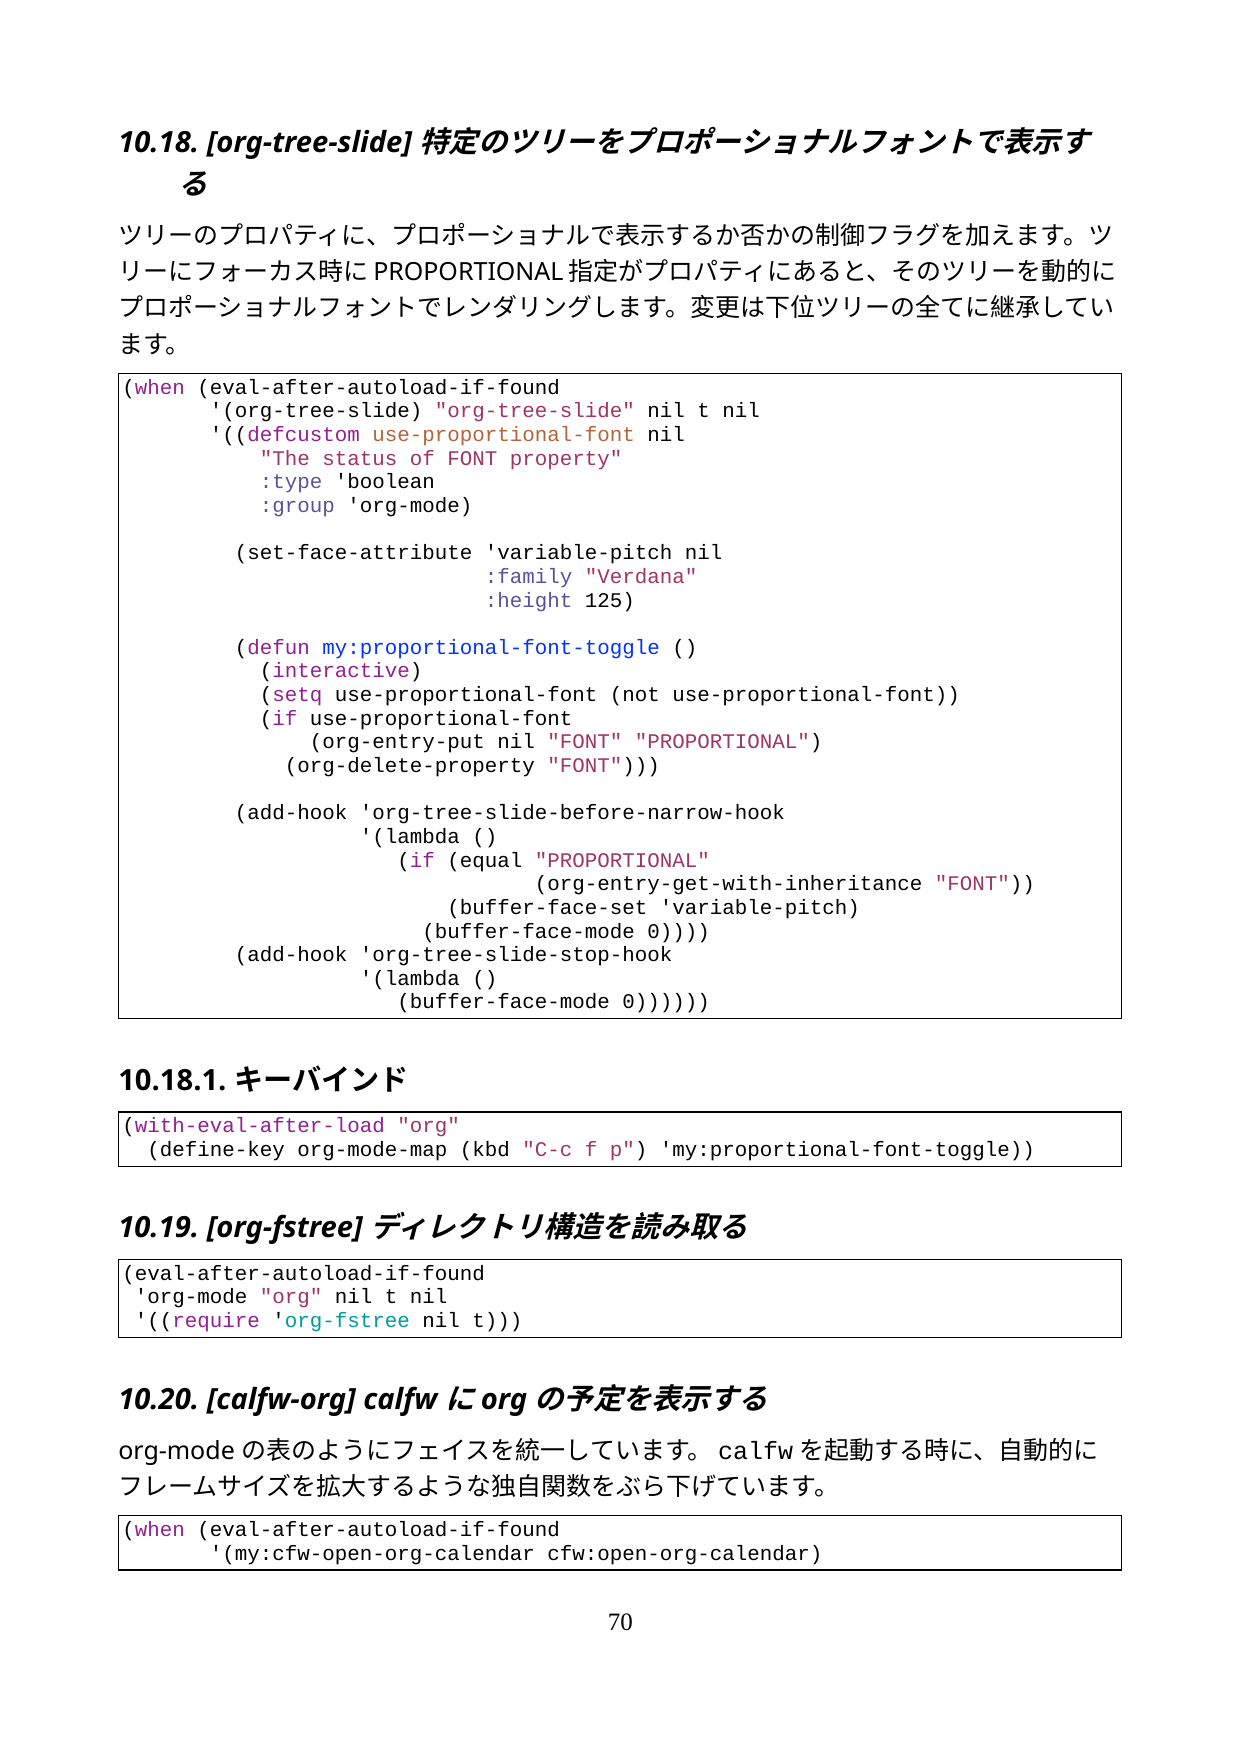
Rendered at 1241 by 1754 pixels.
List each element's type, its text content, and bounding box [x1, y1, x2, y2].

subtitle [org-tree-slide] 特定のツリーをプロポーショナルフォントで表示する [118, 118, 1122, 203]
text '(lambda () [119, 822, 1121, 846]
text :type 'boolean [119, 467, 1121, 491]
text (eval-after-autoload-if-found [119, 1260, 1121, 1283]
text (buffer-face-set 'variable-pitch) [119, 893, 1121, 917]
subtitle [calfw-org] calfw に org の予定を表示する [118, 1375, 1122, 1418]
text (set-face-attribute 'variable-pitch nil [119, 538, 1121, 562]
text '((defcustom use-proportional-font nil [119, 420, 1121, 444]
text (org-entry-put nil "FONT" "PROPORTIONAL") [119, 727, 1121, 751]
text (defun my:proportional-font-toggle () [119, 633, 1121, 657]
text (setq use-proportional-font (not use-proportional-font)) [119, 680, 1121, 704]
text '((require 'org-fstree nil t))) [119, 1306, 1121, 1337]
text (if use-proportional-font [119, 704, 1121, 727]
text (when (eval-after-autoload-if-found [119, 1516, 1121, 1539]
text (when (eval-after-autoload-if-found [119, 374, 1121, 396]
text "The status of FONT property" [119, 444, 1121, 467]
subtitle [org-fstree] ディレクトリ構造を読み取る [118, 1204, 1122, 1246]
text :family "Verdana" [119, 562, 1121, 586]
text (with-eval-after-load "org" [119, 1113, 1121, 1135]
text ツリーのプロパティに、プロポーショナルで表示するか否かの制御フラグを加えます。ツリーにフォーカス時にPROPORTIONAL指定がプロパティにあると、そのツリーを動的にプロポーショナルフォントでレンダリングします。変更は下位ツリーの全てに継承しています。 [118, 215, 1122, 360]
subtitle キーバインド [118, 1057, 1122, 1099]
text :group 'org-mode) [119, 491, 1121, 515]
text org-mode の表のようにフェイスを統一しています。 calfw を起動する時に、自動的にフレームサイズを拡大するような独自関数をぶら下げています。 [118, 1430, 1122, 1503]
text '(lambda () [119, 964, 1121, 988]
text (add-hook 'org-tree-slide-before-narrow-hook [119, 798, 1121, 822]
text '(my:cfw-open-org-calendar cfw:open-org-calendar) [119, 1539, 1121, 1569]
text (buffer-face-mode 0)))) [119, 917, 1121, 940]
text (define-key org-mode-map (kbd "C-c f p") 'my:proportional-font-toggle)) [119, 1135, 1121, 1166]
text (interactive) [119, 657, 1121, 680]
text (add-hook 'org-tree-slide-stop-hook [119, 940, 1121, 964]
text (org-entry-get-with-inheritance "FONT")) [119, 869, 1121, 893]
text (org-delete-property "FONT"))) [119, 751, 1121, 775]
text :height 125) [119, 586, 1121, 609]
text (if (equal "PROPORTIONAL" [119, 846, 1121, 869]
text 'org-mode "org" nil t nil [119, 1283, 1121, 1306]
text (buffer-face-mode 0)))))) [119, 988, 1121, 1018]
text '(org-tree-slide) "org-tree-slide" nil t nil [119, 396, 1121, 420]
